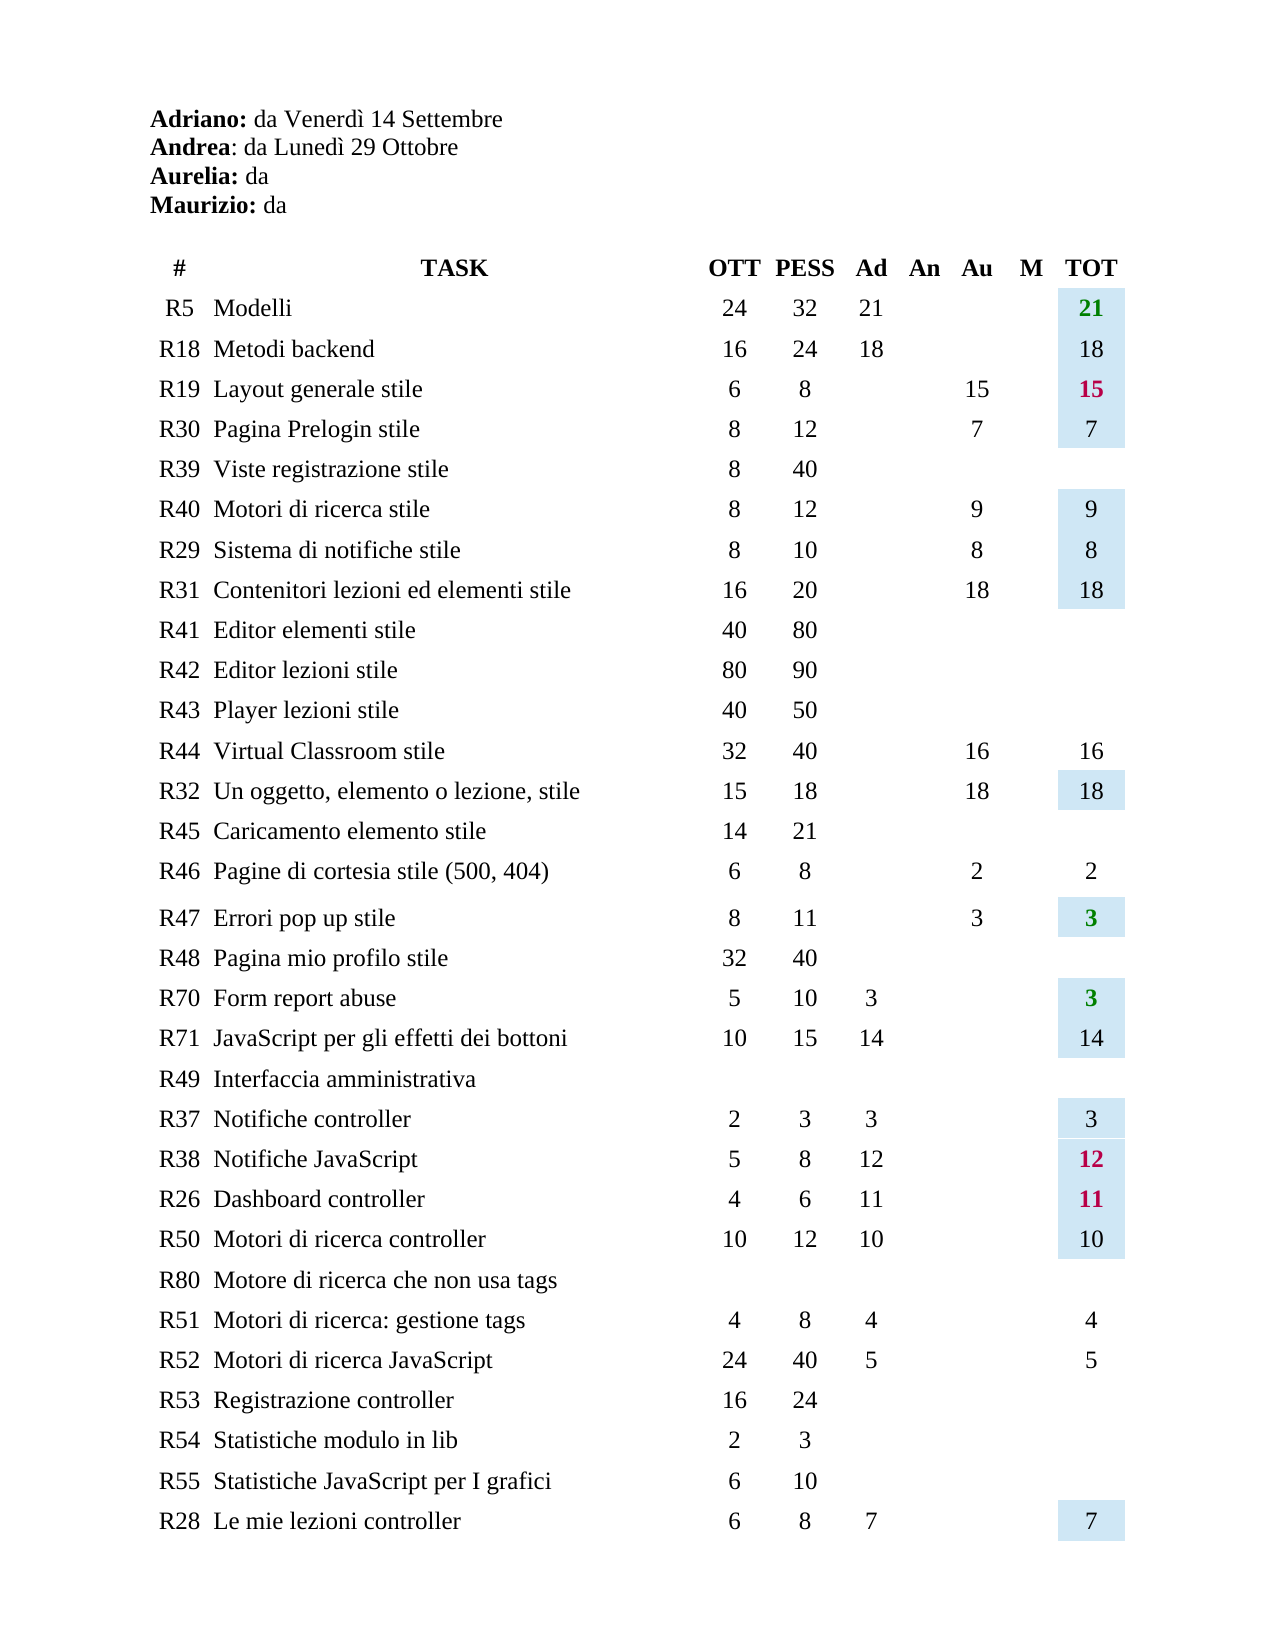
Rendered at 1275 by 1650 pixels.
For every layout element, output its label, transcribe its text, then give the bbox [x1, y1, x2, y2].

table_cell R80 [151, 1259, 207, 1299]
table_header Ad [843, 248, 900, 288]
table_cell R55 [151, 1460, 207, 1500]
table_cell 8 [768, 851, 842, 897]
table_cell 10 [768, 1460, 842, 1500]
table_cell [1005, 1500, 1057, 1541]
table_cell [1005, 609, 1057, 649]
table_cell 8 [701, 529, 767, 569]
table_cell [949, 1340, 1005, 1380]
table_cell 2 [1058, 851, 1125, 897]
table_cell [843, 690, 900, 730]
table_cell [900, 1058, 949, 1098]
table_cell 9 [949, 489, 1005, 529]
table_cell [900, 449, 949, 489]
table_cell Pagina Prelogin stile [208, 408, 701, 448]
table_cell [1005, 489, 1057, 529]
table_cell 40 [768, 1340, 842, 1380]
table_cell [900, 408, 949, 448]
table_cell [843, 408, 900, 448]
table_cell 18 [949, 770, 1005, 810]
table_cell R29 [151, 529, 207, 569]
table_cell 80 [701, 650, 767, 690]
table_cell 24 [701, 1340, 767, 1380]
table_cell [949, 938, 1005, 978]
table_cell [949, 1420, 1005, 1460]
table_cell 3 [1058, 897, 1125, 937]
table_cell [1005, 938, 1057, 978]
table_cell 7 [843, 1500, 900, 1541]
table_cell R71 [151, 1018, 207, 1058]
table_cell 15 [1058, 368, 1125, 408]
table_cell 15 [949, 368, 1005, 408]
table_cell 3 [768, 1098, 842, 1138]
table_cell 2 [701, 1420, 767, 1460]
table_cell R38 [151, 1139, 207, 1179]
table_cell R31 [151, 569, 207, 609]
table_cell [900, 1420, 949, 1460]
table_cell [900, 368, 949, 408]
table_cell [900, 1179, 949, 1219]
table_cell Dashboard controller [208, 1179, 701, 1219]
table_cell 12 [1058, 1139, 1125, 1179]
table_cell 6 [701, 851, 767, 897]
table_cell [949, 1139, 1005, 1179]
table_cell Form report abuse [208, 978, 701, 1018]
table_cell [701, 1058, 767, 1098]
table_cell 10 [768, 529, 842, 569]
table_cell 3 [843, 1098, 900, 1138]
table_cell [1005, 1219, 1057, 1259]
table_cell 40 [701, 609, 767, 649]
table_cell [900, 1219, 949, 1259]
table_cell Errori pop up stile [208, 897, 701, 937]
table_cell 40 [768, 730, 842, 770]
table_cell 8 [701, 897, 767, 937]
text Aurelia: da [150, 161, 1125, 190]
table_cell [900, 1380, 949, 1420]
table_cell [843, 650, 900, 690]
table_header TASK [208, 248, 701, 288]
table_cell 6 [768, 1179, 842, 1219]
table_cell 20 [768, 569, 842, 609]
table_cell 5 [843, 1340, 900, 1380]
table_cell [843, 851, 900, 897]
table_cell [949, 1219, 1005, 1259]
table_cell [843, 449, 900, 489]
table_cell [1005, 449, 1057, 489]
table_cell 12 [768, 489, 842, 529]
table_cell 14 [701, 810, 767, 851]
table_cell 6 [701, 1460, 767, 1500]
table_header OTT [701, 248, 767, 288]
table_cell [1058, 1420, 1125, 1460]
table_cell [843, 489, 900, 529]
table_cell [949, 328, 1005, 368]
table_cell R42 [151, 650, 207, 690]
table_cell 3 [1058, 1098, 1125, 1138]
table_cell [900, 1460, 949, 1500]
table_cell [1005, 1139, 1057, 1179]
table_cell 8 [701, 489, 767, 529]
table_cell [1005, 978, 1057, 1018]
table_cell 10 [768, 978, 842, 1018]
table_cell 24 [701, 288, 767, 328]
table_cell 21 [1058, 288, 1125, 328]
table_cell Virtual Classroom stile [208, 730, 701, 770]
table_cell [1058, 690, 1125, 730]
table_cell [900, 489, 949, 529]
table_cell [949, 1500, 1005, 1541]
table_cell R32 [151, 770, 207, 810]
table_cell R37 [151, 1098, 207, 1138]
table_cell [900, 978, 949, 1018]
table_cell [900, 650, 949, 690]
table_cell [949, 1460, 1005, 1500]
table_cell [1005, 810, 1057, 851]
table_cell [843, 368, 900, 408]
table_cell [900, 690, 949, 730]
table_cell Viste registrazione stile [208, 449, 701, 489]
table_cell 32 [701, 730, 767, 770]
table_cell R46 [151, 851, 207, 897]
table_cell [900, 770, 949, 810]
table_cell [949, 1380, 1005, 1420]
table_cell [1005, 897, 1057, 937]
table_cell JavaScript per gli effetti dei bottoni [208, 1018, 701, 1058]
table_cell [900, 1500, 949, 1541]
table_cell Statistiche modulo in lib [208, 1420, 701, 1460]
table_cell 32 [701, 938, 767, 978]
table_cell 15 [768, 1018, 842, 1058]
table_cell 8 [768, 1139, 842, 1179]
table_cell 4 [843, 1299, 900, 1339]
table_cell R30 [151, 408, 207, 448]
table_cell 10 [843, 1219, 900, 1259]
table_cell Player lezioni stile [208, 690, 701, 730]
table_cell [949, 288, 1005, 328]
table_cell Motori di ricerca: gestione tags [208, 1299, 701, 1339]
table_cell Statistiche JavaScript per I grafici [208, 1460, 701, 1500]
table_cell 16 [701, 328, 767, 368]
table_cell Motori di ricerca controller [208, 1219, 701, 1259]
table_cell R26 [151, 1179, 207, 1219]
table_cell 40 [768, 449, 842, 489]
table_cell 16 [1058, 730, 1125, 770]
table_cell [843, 770, 900, 810]
table_cell [1058, 609, 1125, 649]
table_cell [1005, 288, 1057, 328]
table_cell Motore di ricerca che non usa tags [208, 1259, 701, 1299]
table_cell R53 [151, 1380, 207, 1420]
table_cell [1005, 569, 1057, 609]
table_cell [843, 1460, 900, 1500]
table_cell [843, 529, 900, 569]
table_cell [949, 1179, 1005, 1219]
table_cell [900, 529, 949, 569]
table_cell 2 [701, 1098, 767, 1138]
table_cell 2 [949, 851, 1005, 897]
table_cell R70 [151, 978, 207, 1018]
table_cell [1005, 770, 1057, 810]
table_cell 15 [701, 770, 767, 810]
text Maurizio: da [150, 190, 1125, 219]
table_cell Layout generale stile [208, 368, 701, 408]
table_cell 7 [1058, 1500, 1125, 1541]
table_cell R44 [151, 730, 207, 770]
table_header PESS [768, 248, 842, 288]
table_cell 4 [701, 1179, 767, 1219]
table_cell [900, 810, 949, 851]
table_cell [900, 730, 949, 770]
table_cell [949, 1259, 1005, 1299]
table_cell [900, 328, 949, 368]
table_cell [843, 1380, 900, 1420]
table_cell [843, 1259, 900, 1299]
table_header M [1005, 248, 1057, 288]
table_cell [900, 1139, 949, 1179]
table_cell [843, 938, 900, 978]
table_cell 14 [1058, 1018, 1125, 1058]
table_cell [900, 1299, 949, 1339]
table_cell 24 [768, 328, 842, 368]
table_cell Le mie lezioni controller [208, 1500, 701, 1541]
table_cell [900, 897, 949, 937]
table_cell 16 [701, 569, 767, 609]
table_cell R50 [151, 1219, 207, 1259]
table_cell 8 [1058, 529, 1125, 569]
table_cell R52 [151, 1340, 207, 1380]
table_cell [1058, 449, 1125, 489]
table_cell [1005, 1259, 1057, 1299]
table_cell 4 [1058, 1299, 1125, 1339]
table_cell Motori di ricerca stile [208, 489, 701, 529]
table_cell [1058, 1380, 1125, 1420]
table_cell [1058, 1259, 1125, 1299]
table_cell Un oggetto, elemento o lezione, stile [208, 770, 701, 810]
table_cell [1005, 730, 1057, 770]
table_cell 5 [1058, 1340, 1125, 1380]
table_cell [843, 897, 900, 937]
table_cell Modelli [208, 288, 701, 328]
table_cell [1058, 1460, 1125, 1500]
table_cell [843, 810, 900, 851]
table_cell 40 [768, 938, 842, 978]
table_cell 21 [843, 288, 900, 328]
table_cell 32 [768, 288, 842, 328]
table_cell 18 [1058, 328, 1125, 368]
table_cell Interfaccia amministrativa [208, 1058, 701, 1098]
table_header An [900, 248, 949, 288]
table_cell R5 [151, 288, 207, 328]
table_cell [1005, 1420, 1057, 1460]
table_cell 6 [701, 368, 767, 408]
table_cell Sistema di notifiche stile [208, 529, 701, 569]
table_cell 7 [1058, 408, 1125, 448]
text Adriano: da Venerdì 14 Settembre [150, 104, 1125, 132]
table_cell R40 [151, 489, 207, 529]
table_cell 11 [843, 1179, 900, 1219]
table_cell 12 [768, 408, 842, 448]
table_cell 10 [1058, 1219, 1125, 1259]
table_cell [1005, 851, 1057, 897]
table_cell [1005, 1018, 1057, 1058]
table_cell [1005, 1179, 1057, 1219]
table_cell R43 [151, 690, 207, 730]
table_cell Editor elementi stile [208, 609, 701, 649]
table_cell 24 [768, 1380, 842, 1420]
table_cell 8 [701, 408, 767, 448]
table_cell [843, 569, 900, 609]
table_cell [949, 978, 1005, 1018]
table_cell 9 [1058, 489, 1125, 529]
table_cell R49 [151, 1058, 207, 1098]
table_cell R45 [151, 810, 207, 851]
table_cell [900, 1098, 949, 1138]
table_cell 8 [768, 1299, 842, 1339]
table_cell 6 [701, 1500, 767, 1541]
table_cell 21 [768, 810, 842, 851]
text Andrea: da Lunedì 29 Ottobre [150, 132, 1125, 161]
table_cell Notifiche controller [208, 1098, 701, 1138]
table_cell [1005, 408, 1057, 448]
table_cell [949, 690, 1005, 730]
table_cell 7 [949, 408, 1005, 448]
table_cell [768, 1259, 842, 1299]
table_cell [1058, 1058, 1125, 1098]
table_cell R19 [151, 368, 207, 408]
table_cell [900, 1340, 949, 1380]
table_cell [1005, 1460, 1057, 1500]
table_cell [1005, 650, 1057, 690]
table_cell R48 [151, 938, 207, 978]
table_cell [1005, 1380, 1057, 1420]
table_cell 16 [949, 730, 1005, 770]
table_cell Motori di ricerca JavaScript [208, 1340, 701, 1380]
table_cell R51 [151, 1299, 207, 1339]
table_cell Metodi backend [208, 328, 701, 368]
table_cell 3 [768, 1420, 842, 1460]
table_cell 3 [1058, 978, 1125, 1018]
table_cell [1058, 810, 1125, 851]
table_cell 10 [701, 1018, 767, 1058]
table_cell Notifiche JavaScript [208, 1139, 701, 1179]
table_cell 10 [701, 1219, 767, 1259]
table_cell R18 [151, 328, 207, 368]
table_cell [900, 569, 949, 609]
table_cell [843, 1058, 900, 1098]
table_cell 5 [701, 978, 767, 1018]
table_cell Caricamento elemento stile [208, 810, 701, 851]
table_cell R28 [151, 1500, 207, 1541]
table_cell [949, 650, 1005, 690]
table_cell Pagina mio profilo stile [208, 938, 701, 978]
table_cell R41 [151, 609, 207, 649]
table_cell Contenitori lezioni ed elementi stile [208, 569, 701, 609]
table_cell [949, 1299, 1005, 1339]
table_cell [1058, 650, 1125, 690]
table_cell [701, 1259, 767, 1299]
table_cell [1005, 328, 1057, 368]
table_cell R39 [151, 449, 207, 489]
table_cell [843, 730, 900, 770]
table_cell [843, 609, 900, 649]
table_cell [1005, 1058, 1057, 1098]
table_cell [1005, 1098, 1057, 1138]
table_cell [900, 288, 949, 328]
table_cell 3 [843, 978, 900, 1018]
table_cell [900, 851, 949, 897]
table_cell [949, 1098, 1005, 1138]
table_cell 8 [768, 1500, 842, 1541]
table_cell 11 [1058, 1179, 1125, 1219]
table_cell [1058, 938, 1125, 978]
table_cell [949, 1018, 1005, 1058]
table_cell 18 [768, 770, 842, 810]
table_cell [949, 449, 1005, 489]
table_cell 12 [768, 1219, 842, 1259]
table_cell [949, 1058, 1005, 1098]
table_cell [768, 1058, 842, 1098]
table_cell 40 [701, 690, 767, 730]
table_cell Pagine di cortesia stile (500, 404) [208, 851, 701, 897]
table_cell 8 [949, 529, 1005, 569]
table_cell [900, 938, 949, 978]
table_cell 18 [949, 569, 1005, 609]
table_cell 14 [843, 1018, 900, 1058]
table_cell 5 [701, 1139, 767, 1179]
table_cell 50 [768, 690, 842, 730]
table_cell 8 [768, 368, 842, 408]
table_cell 11 [768, 897, 842, 937]
table_cell [1005, 1340, 1057, 1380]
table_header TOT [1058, 248, 1125, 288]
table_cell [949, 810, 1005, 851]
table_cell 18 [1058, 770, 1125, 810]
table_cell [1005, 529, 1057, 569]
table_cell [1005, 1299, 1057, 1339]
table_cell Registrazione controller [208, 1380, 701, 1420]
table_cell 4 [701, 1299, 767, 1339]
table_cell 16 [701, 1380, 767, 1420]
table_cell [949, 609, 1005, 649]
table_cell 80 [768, 609, 842, 649]
table_cell 18 [843, 328, 900, 368]
table_cell [900, 1018, 949, 1058]
table_cell 3 [949, 897, 1005, 937]
table_cell [1005, 690, 1057, 730]
table_cell 8 [701, 449, 767, 489]
table_cell R47 [151, 897, 207, 937]
table_cell [900, 1259, 949, 1299]
table_cell [1005, 368, 1057, 408]
table_cell 90 [768, 650, 842, 690]
table_header # [151, 248, 207, 288]
table_cell 18 [1058, 569, 1125, 609]
table_cell 12 [843, 1139, 900, 1179]
table_cell Editor lezioni stile [208, 650, 701, 690]
table_cell [843, 1420, 900, 1460]
table_cell [900, 609, 949, 649]
table_cell R54 [151, 1420, 207, 1460]
table_header Au [949, 248, 1005, 288]
